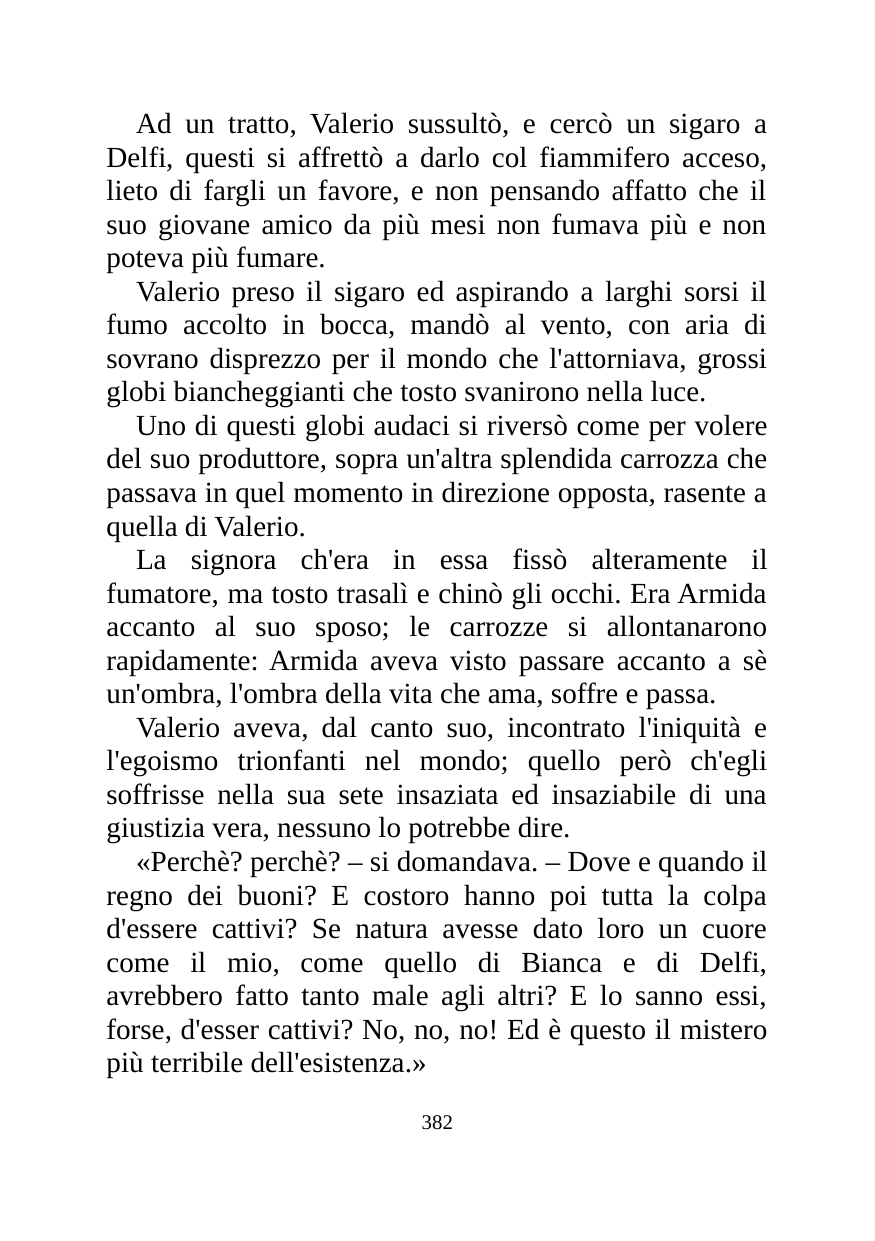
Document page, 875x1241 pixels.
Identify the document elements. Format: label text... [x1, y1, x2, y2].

text Valerio aveva, dal canto suo, incontrato l'iniquità e l'egoismo trionfanti nel mondo; quello però ch'egli soffrisse nella sua sete insaziata ed insaziabile di una giustizia vera, nessuno lo potrebbe dire. [106, 710, 768, 844]
text La signora ch'era in essa fissò alteramente il fumatore, ma tosto trasalì e chinò gli occhi. Era Armida accanto al suo sposo; le carrozze si allontanarono rapidamente: Armida aveva visto passare accanto a sè un'ombra, l'ombra della vita che ama, soffre e passa. [106, 542, 768, 710]
text Valerio preso il sigaro ed aspirando a larghi sorsi il fumo accolto in bocca, mandò al vento, con aria di sovrano disprezzo per il mondo che l'attorniava, grossi globi biancheggianti che tosto svanirono nella luce. [106, 274, 768, 408]
text Uno di questi globi audaci si riversò come per volere del suo produttore, sopra un'altra splendida carrozza che passava in quel momento in direzione opposta, rasente a quella di Valerio. [106, 408, 768, 542]
text Ad un tratto, Valerio sussultò, e cercò un sigaro a Delfi, questi si affrettò a darlo col fiammifero acceso, lieto di fargli un favore, e non pensando affatto che il suo giovane amico da più mesi non fumava più e non poteva più fumare. [106, 106, 768, 274]
text «Perchè? perchè? – si domandava. – Dove e quando il regno dei buoni? E costoro hanno poi tutta la colpa d'essere cattivi? Se natura avesse dato loro un cuore come il mio, come quello di Bianca e di Delfi, avrebbero fatto tanto male agli altri? E lo sanno essi, forse, d'esser cattivi? No, no, no! Ed è questo il mistero più terribile dell'esistenza.» [106, 844, 768, 1079]
